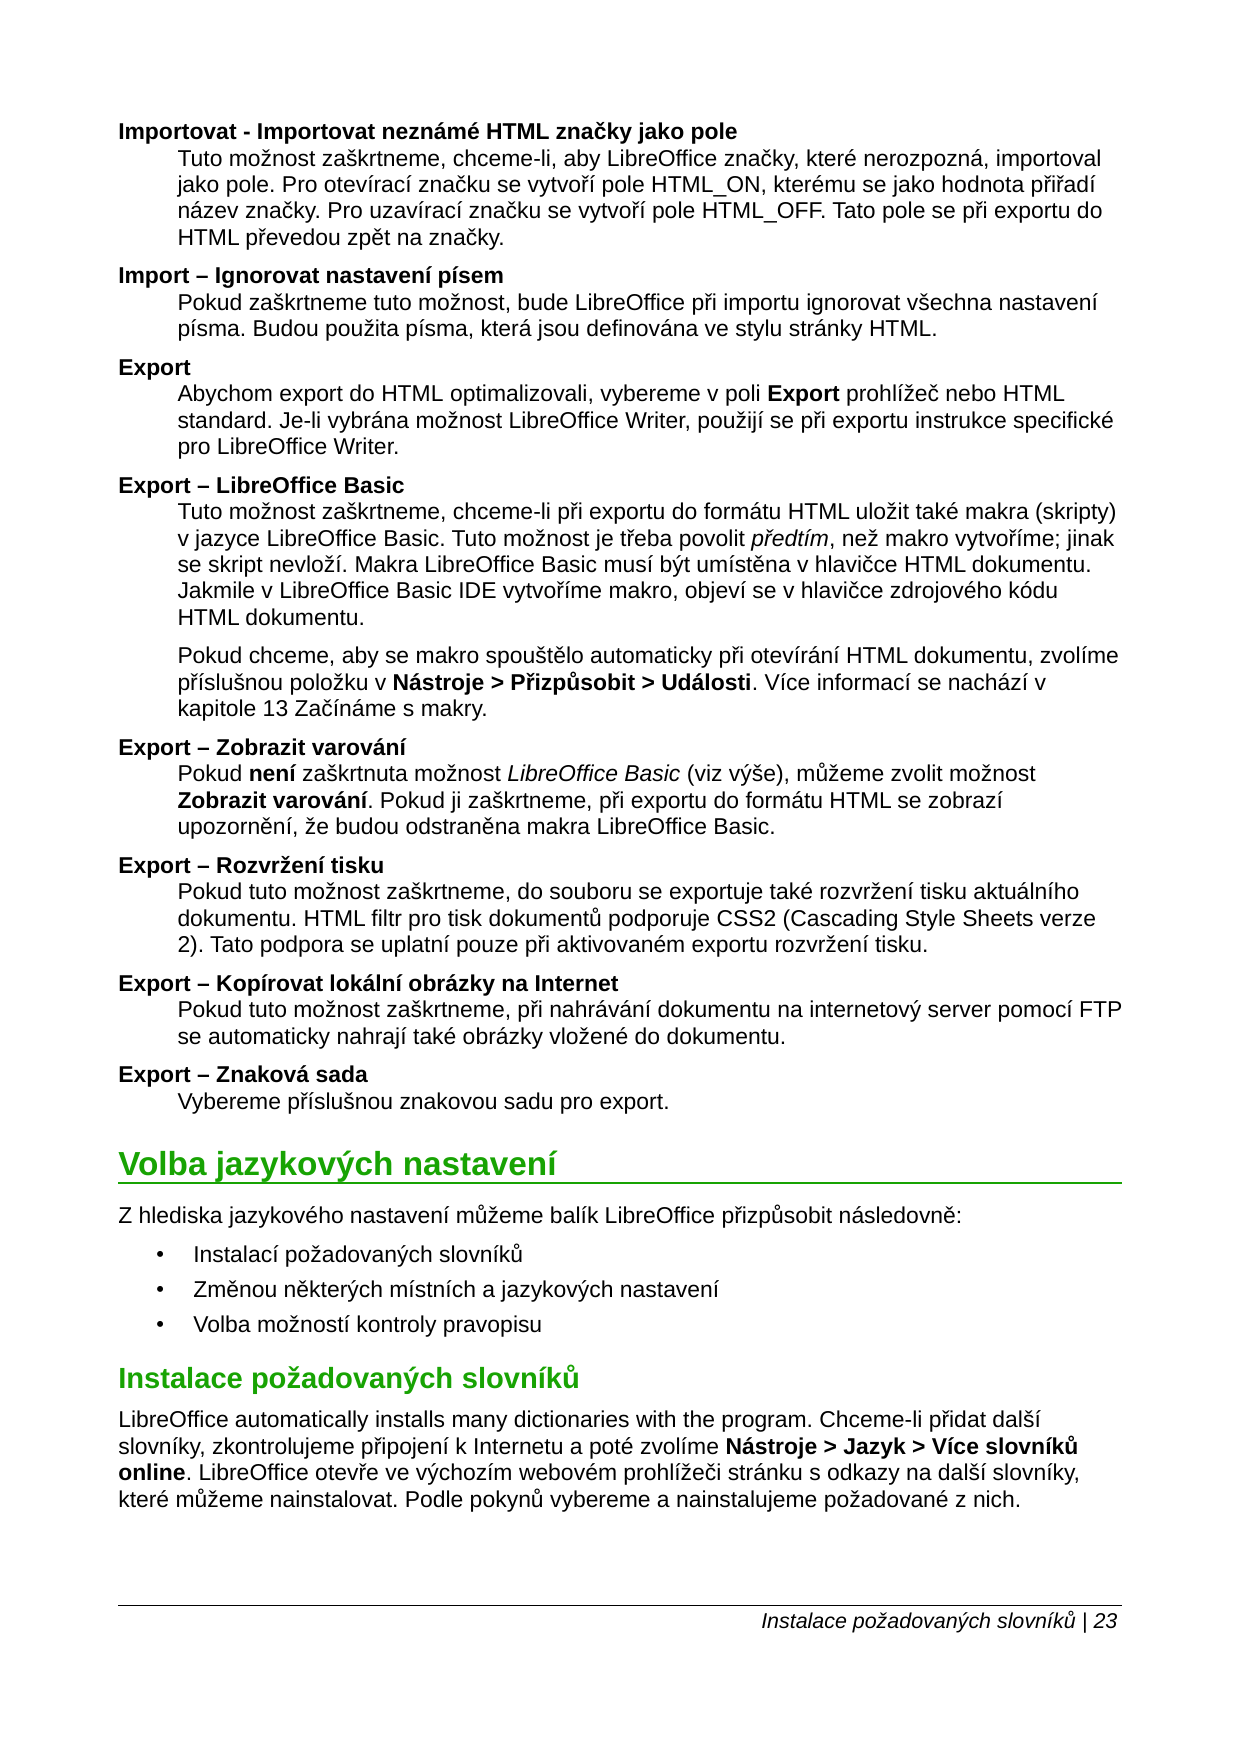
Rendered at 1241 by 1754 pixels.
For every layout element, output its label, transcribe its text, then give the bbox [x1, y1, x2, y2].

subtitle Instalace požadovaných slovníků [118, 1361, 1122, 1395]
text Tuto možnost zaškrtneme, chceme-li, aby LibreOffice značky, které nerozpozná, importoval jako pole. Pro otevírací značku se vytvoří pole HTML_ON, kterému se jako hodnota přiřadí název značky. Pro uzavírací značku se vytvoří pole HTML_OFF. Tato pole se při exportu do HTML převedou zpět na značky. [177, 144, 1122, 250]
list Volba možností kontroly pravopisu [156, 1311, 1122, 1337]
text Abychom export do HTML optimalizovali, vybereme v poli Export prohlížeč nebo HTML standard. Je-li vybrána možnost LibreOffice Writer, použijí se při exportu instrukce specifické pro LibreOffice Writer. [177, 380, 1122, 459]
text Vybereme příslušnou znakovou sadu pro export. [177, 1088, 1122, 1114]
list Změnou některých místních a jazykových nastavení [156, 1276, 1122, 1302]
text Export – Kopírovat lokální obrázky na Internet [118, 970, 1122, 996]
text Export – Rozvržení tisku [118, 852, 1122, 878]
list Instalací požadovaných slovníků [156, 1241, 1122, 1267]
text Z hlediska jazykového nastavení můžeme balík LibreOffice přizpůsobit následovně: [118, 1202, 1122, 1228]
subtitle Volba jazykových nastavení [118, 1144, 1122, 1182]
text Importovat - Importovat neznámé HTML značky jako pole [118, 118, 1122, 144]
text Pokud tuto možnost zaškrtneme, do souboru se exportuje také rozvržení tisku aktuálního dokumentu. HTML filtr pro tisk dokumentů podporuje CSS2 (Cascading Style Sheets verze 2). Tato podpora se uplatní pouze při aktivovaném exportu rozvržení tisku. [177, 878, 1122, 957]
text Export – LibreOffice Basic [118, 472, 1122, 498]
text Tuto možnost zaškrtneme, chceme-li při exportu do formátu HTML uložit také makra (skripty) v jazyce LibreOffice Basic. Tuto možnost je třeba povolit předtím, než makro vytvoříme; jinak se skript nevloží. Makra LibreOffice Basic musí být umístěna v hlavičce HTML dokumentu. Jakmile v LibreOffice Basic IDE vytvoříme makro, objeví se v hlavičce zdrojového kódu HTML dokumentu. [177, 498, 1122, 630]
text Pokud tuto možnost zaškrtneme, při nahrávání dokumentu na internetový server pomocí FTP se automaticky nahrají také obrázky vložené do dokumentu. [177, 996, 1122, 1049]
text Pokud chceme, aby se makro spouštělo automaticky při otevírání HTML dokumentu, zvolíme příslušnou položku v Nástroje > Přizpůsobit > Události. Více informací se nachází v kapitole 13 Začínáme s makry. [177, 642, 1122, 722]
text Pokud zaškrtneme tuto možnost, bude LibreOffice při importu ignorovat všechna nastavení písma. Budou použita písma, která jsou definována ve stylu stránky HTML. [177, 289, 1122, 341]
text Export – Znaková sada [118, 1061, 1122, 1088]
text Export – Zobrazit varování [118, 734, 1122, 760]
text Import – Ignorovat nastavení písem [118, 262, 1122, 289]
text LibreOffice automatically installs many dictionaries with the program. Chceme-li přidat další slovníky, zkontrolujeme připojení k Internetu a poté zvolíme Nástroje > Jazyk > Více slovníků online. LibreOffice otevře ve výchozím webovém prohlížeči stránku s odkazy na další slovníky, které můžeme nainstalovat. Podle pokynů vybereme a nainstalujeme požadované z nich. [118, 1406, 1122, 1512]
text Pokud není zaškrtnuta možnost LibreOffice Basic (viz výše), můžeme zvolit možnost Zobrazit varování. Pokud ji zaškrtneme, při exportu do formátu HTML se zobrazí upozornění, že budou odstraněna makra LibreOffice Basic. [177, 760, 1122, 839]
text Export [118, 354, 1122, 380]
